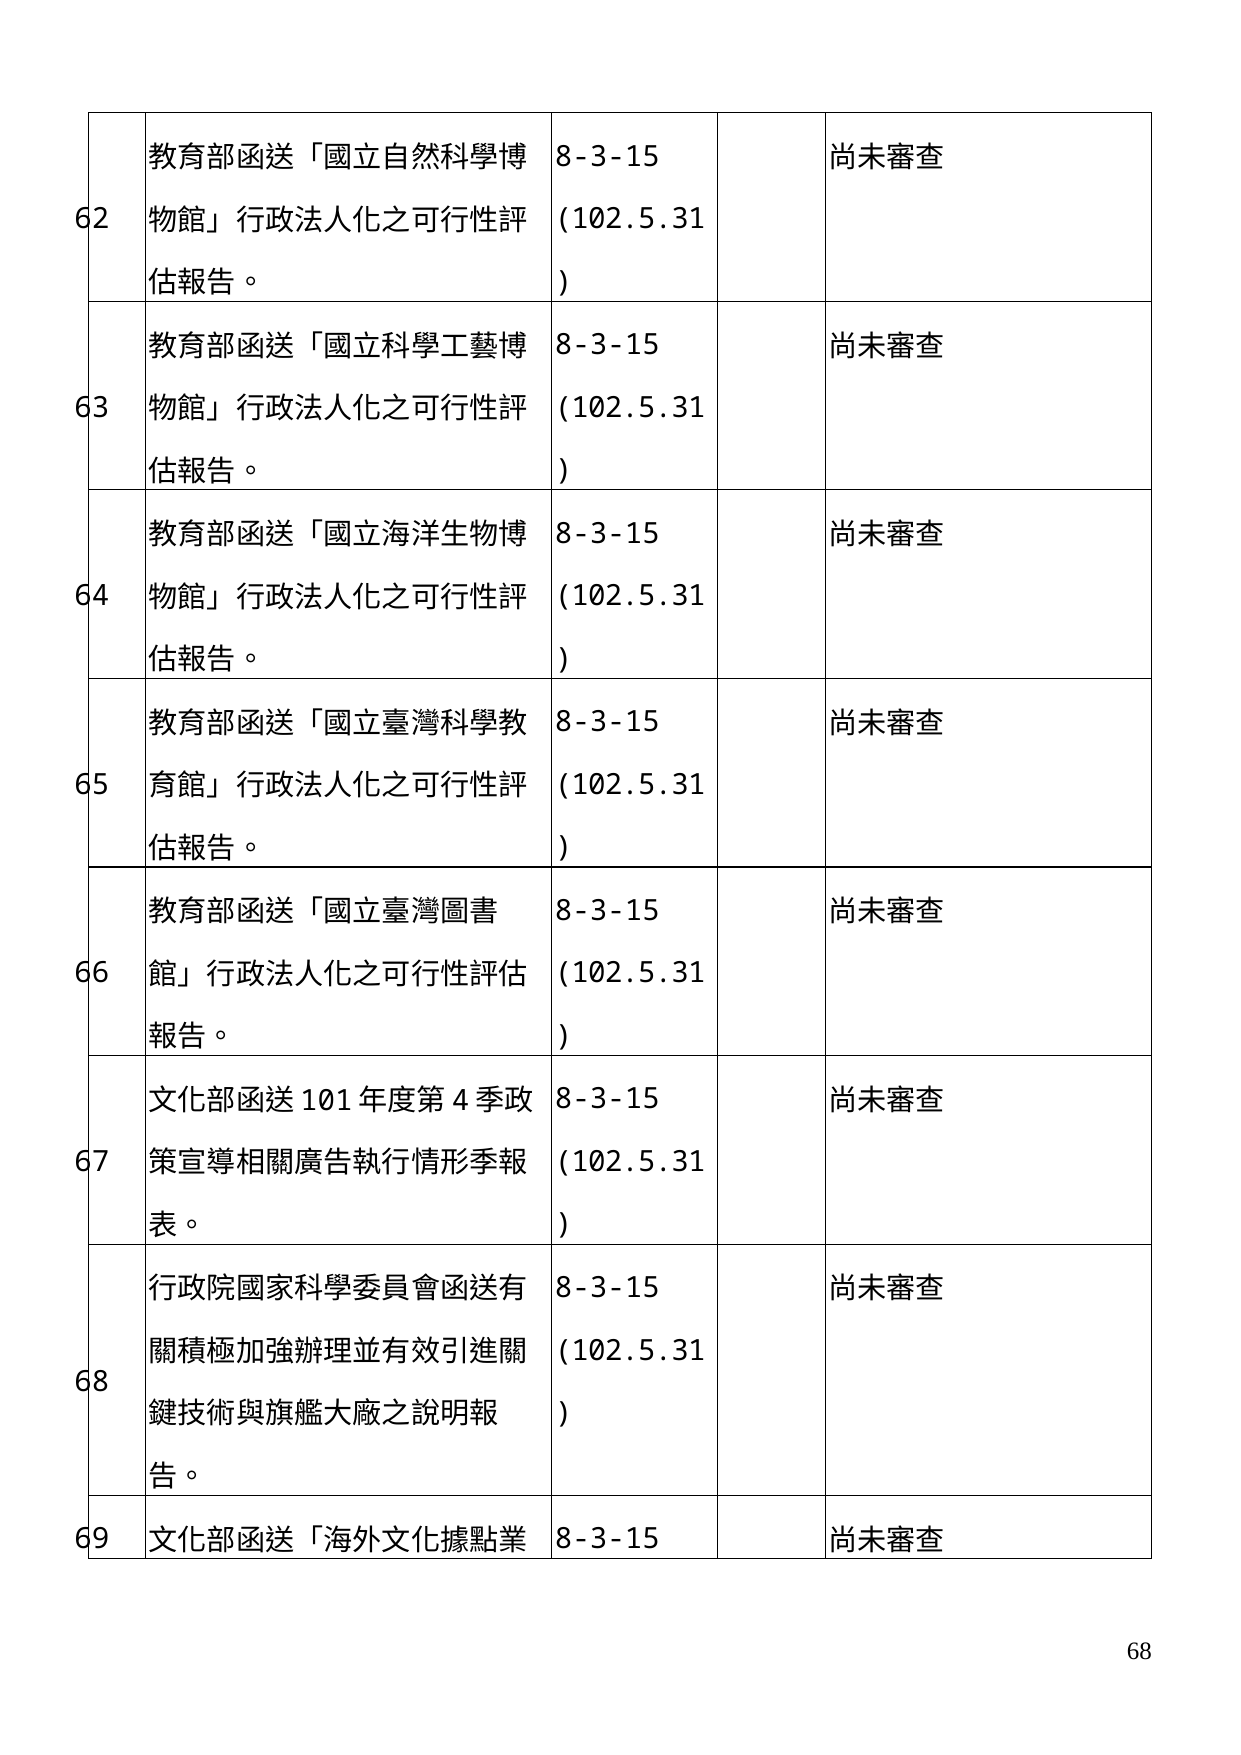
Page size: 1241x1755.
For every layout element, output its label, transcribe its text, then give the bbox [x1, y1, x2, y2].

table_cell [89, 113, 145, 301]
table_cell 尚未審查 [826, 1245, 1151, 1494]
table_cell [89, 679, 145, 866]
table_cell 教育部函送「國立臺灣科學教育館」行政法人化之可行性評估報告。 [146, 679, 551, 866]
table_cell 教育部函送「國立自然科學博物館」行政法人化之可行性評估報告。 [146, 113, 551, 301]
table_cell 行政院國家科學委員會函送有關積極加強辦理並有效引進關鍵技術與旗艦大廠之說明報告。 [146, 1245, 551, 1494]
table_cell 尚未審查 [826, 113, 1151, 301]
table_cell [718, 490, 825, 678]
table_cell [718, 1056, 825, 1243]
table_cell 教育部函送「國立科學工藝博物館」行政法人化之可行性評估報告。 [146, 302, 551, 489]
table_cell [89, 302, 145, 489]
table_cell [718, 679, 825, 866]
table_cell 教育部函送「國立臺灣圖書館」行政法人化之可行性評估報告。 [146, 868, 551, 1055]
table_cell 文化部函送101年度第4季政策宣導相關廣告執行情形季報表。 [146, 1056, 551, 1243]
table_cell [718, 302, 825, 489]
table_cell [89, 1056, 145, 1243]
table_cell 尚未審查 [826, 679, 1151, 866]
table_cell [718, 868, 825, 1055]
table_cell 尚未審查 [826, 868, 1151, 1055]
table_cell [89, 1245, 145, 1494]
table_cell 8-3-15 (102.5.31) [552, 1056, 717, 1243]
table_cell 教育部函送「國立海洋生物博物館」行政法人化之可行性評估報告。 [146, 490, 551, 678]
table_cell [718, 1245, 825, 1494]
table_cell 文化部函送「海外文化據點業 [146, 1496, 551, 1558]
table_cell [89, 1496, 145, 1558]
table_cell 8-3-15 [552, 1496, 717, 1558]
table_cell 尚未審查 [826, 1056, 1151, 1243]
table_cell 8-3-15 (102.5.31) [552, 490, 717, 678]
table_cell 8-3-15 (102.5.31) [552, 302, 717, 489]
table_cell 尚未審查 [826, 1496, 1151, 1558]
table_cell 8-3-15 (102.5.31) [552, 868, 717, 1055]
table_cell [89, 490, 145, 678]
table_cell [718, 113, 825, 301]
table_cell [718, 1496, 825, 1558]
table_cell [89, 868, 145, 1055]
table_cell 8-3-15 (102.5.31) [552, 1245, 717, 1494]
table_cell 尚未審查 [826, 302, 1151, 489]
table_cell 8-3-15 (102.5.31) [552, 113, 717, 301]
table_cell 8-3-15 (102.5.31) [552, 679, 717, 866]
table_cell 尚未審查 [826, 490, 1151, 678]
